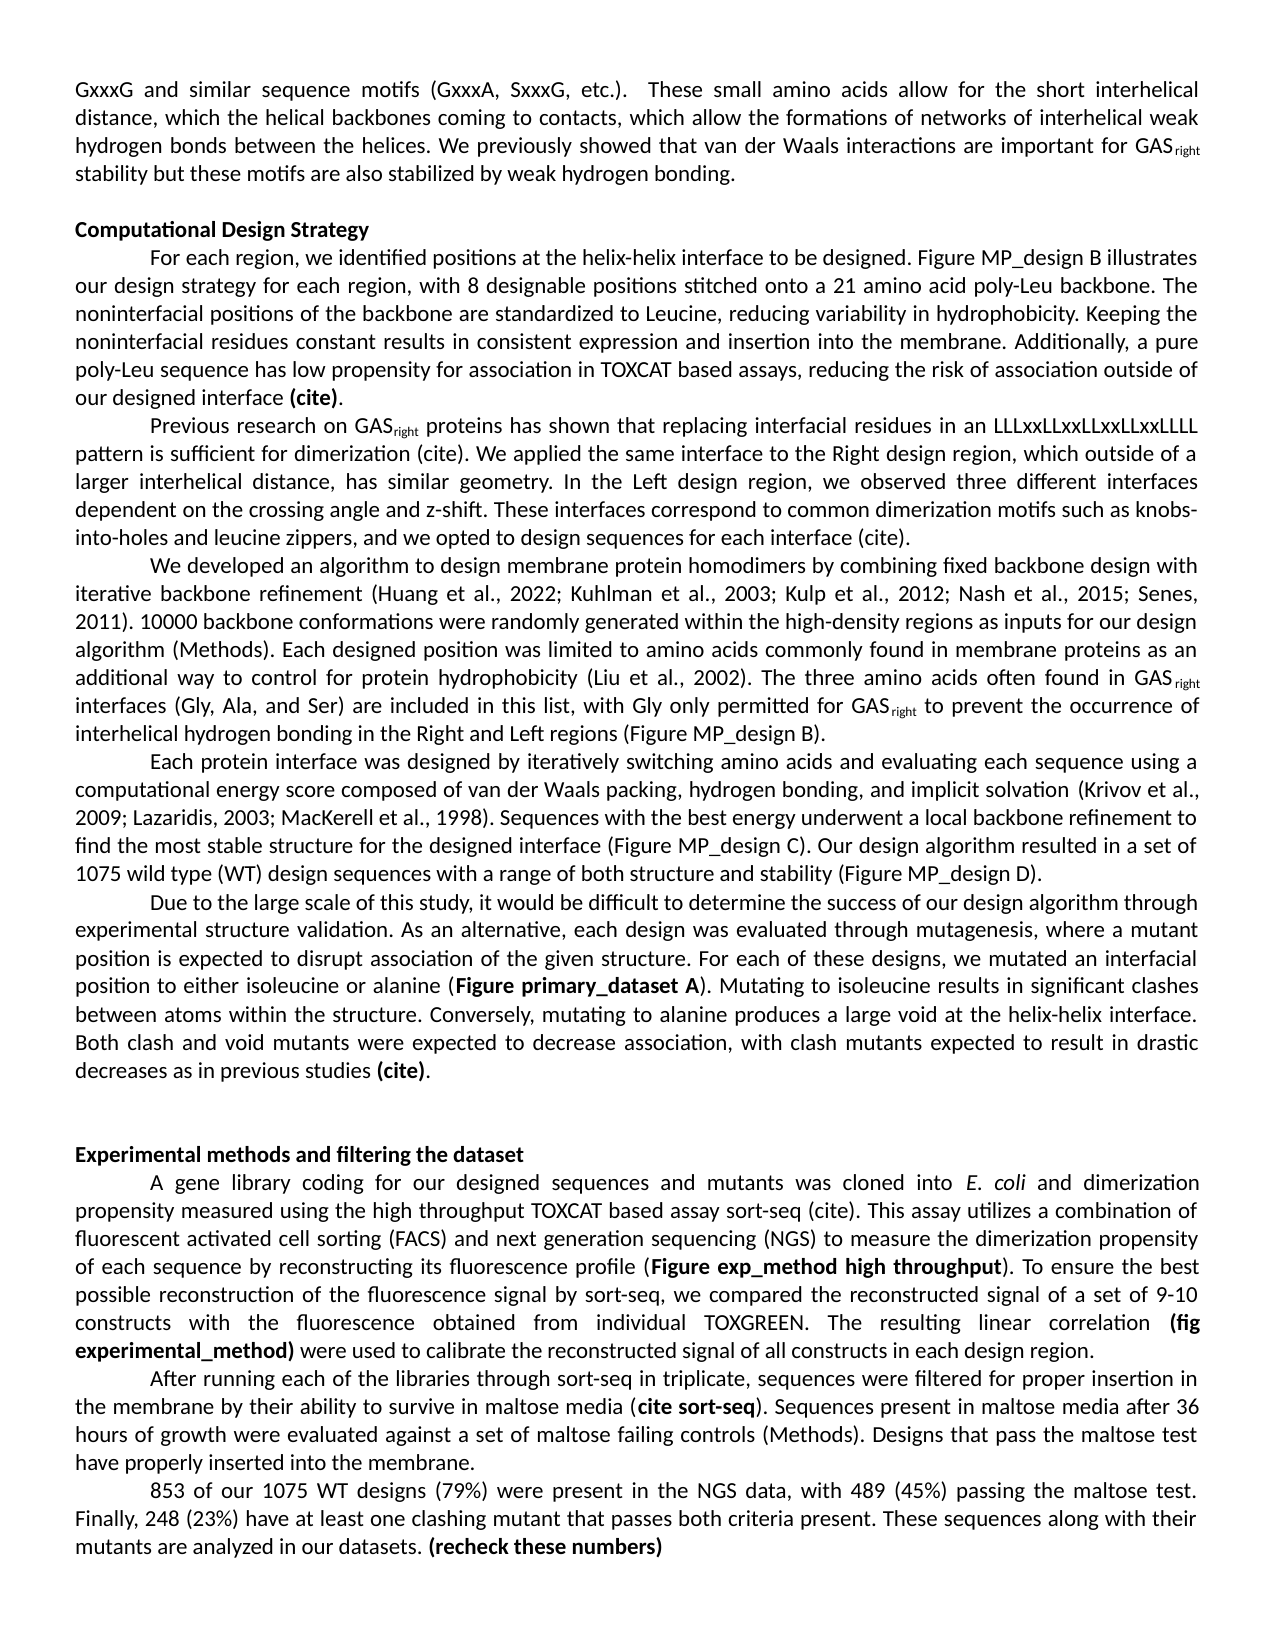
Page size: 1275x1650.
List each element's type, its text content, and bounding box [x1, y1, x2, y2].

text A gene library coding for our designed sequences and mutants was cloned into E. coli and dimerization propensity measured using the high throughput TOXCAT based assay sort-seq (cite). This assay utilizes a combination of fluorescent activated cell sorting (FACS) and next generation sequencing (NGS) to measure the dimerization propensity of each sequence by reconstructing its fluorescence profile (Figure exp_method high throughput). To ensure the best possible reconstruction of the fluorescence signal by sort-seq, we compared the reconstructed signal of a set of 9-10 constructs with the fluorescence obtained from individual TOXGREEN. The resulting linear correlation (fig experimental_method) were used to calibrate the reconstructed signal of all constructs in each design region. [75, 1168, 1200, 1364]
text Each protein interface was designed by iteratively switching amino acids and evaluating each sequence using a computational energy score composed of van der Waals packing, hydrogen bonding, and implicit solvation (Krivov et al., 2009; Lazaridis, 2003; MacKerell et al., 1998). Sequences with the best energy underwent a local backbone refinement to find the most stable structure for the designed interface (Figure MP_design C). Our design algorithm resulted in a set of 1075 wild type (WT) design sequences with a range of both structure and stability (Figure MP_design D). [75, 747, 1200, 888]
text After running each of the libraries through sort-seq in triplicate, sequences were filtered for proper insertion in the membrane by their ability to survive in maltose media (cite sort-seq). Sequences present in maltose media after 36 hours of growth were evaluated against a set of maltose failing controls (Methods). Designs that pass the maltose test have properly inserted into the membrane. [75, 1364, 1200, 1476]
text 853 of our 1075 WT designs (79%) were present in the NGS data, with 489 (45%) passing the maltose test. Finally, 248 (23%) have at least one clashing mutant that passes both criteria present. These sequences along with their mutants are analyzed in our datasets. (recheck these numbers) [75, 1476, 1200, 1560]
text Due to the large scale of this study, it would be difficult to determine the success of our design algorithm through experimental structure validation. As an alternative, each design was evaluated through mutagenesis, where a mutant position is expected to disrupt association of the given structure. For each of these designs, we mutated an interfacial position to either isoleucine or alanine (Figure primary_dataset A). Mutating to isoleucine results in significant clashes between atoms within the structure. Conversely, mutating to alanine produces a large void at the helix-helix interface. Both clash and void mutants were expected to decrease association, with clash mutants expected to result in drastic decreases as in previous studies (cite). [75, 888, 1200, 1084]
text We developed an algorithm to design membrane protein homodimers by combining fixed backbone design with iterative backbone refinement (Huang et al., 2022; Kuhlman et al., 2003; Kulp et al., 2012; Nash et al., 2015; Senes, 2011). 10000 backbone conformations were randomly generated within the high-density regions as inputs for our design algorithm (Methods). Each designed position was limited to amino acids commonly found in membrane proteins as an additional way to control for protein hydrophobicity (Liu et al., 2002). The three amino acids often found in GASright interfaces (Gly, Ala, and Ser) are included in this list, with Gly only permitted for GASright to prevent the occurrence of interhelical hydrogen bonding in the Right and Left regions (Figure MP_design B). [75, 551, 1200, 747]
text Experimental methods and filtering the dataset [75, 1140, 1200, 1168]
text Computational Design Strategy [75, 215, 1200, 243]
text Previous research on GASright proteins has shown that replacing interfacial residues in an LLLxxLLxxLLxxLLxxLLLL pattern is sufficient for dimerization (cite). We applied the same interface to the Right design region, which outside of a larger interhelical distance, has similar geometry. In the Left design region, we observed three different interfaces dependent on the crossing angle and z-shift. These interfaces correspond to common dimerization motifs such as knobs-into-holes and leucine zippers, and we opted to design sequences for each interface (cite). [75, 411, 1200, 551]
text GxxxG and similar sequence motifs (GxxxA, SxxxG, etc.). These small amino acids allow for the short interhelical distance, which the helical backbones coming to contacts, which allow the formations of networks of interhelical weak hydrogen bonds between the helices. We previously showed that van der Waals interactions are important for GASright stability but these motifs are also stabilized by weak hydrogen bonding. [75, 75, 1200, 187]
text For each region, we identified positions at the helix-helix interface to be designed. Figure MP_design B illustrates our design strategy for each region, with 8 designable positions stitched onto a 21 amino acid poly-Leu backbone. The noninterfacial positions of the backbone are standardized to Leucine, reducing variability in hydrophobicity. Keeping the noninterfacial residues constant results in consistent expression and insertion into the membrane. Additionally, a pure poly-Leu sequence has low propensity for association in TOXCAT based assays, reducing the risk of association outside of our designed interface (cite). [75, 243, 1200, 411]
